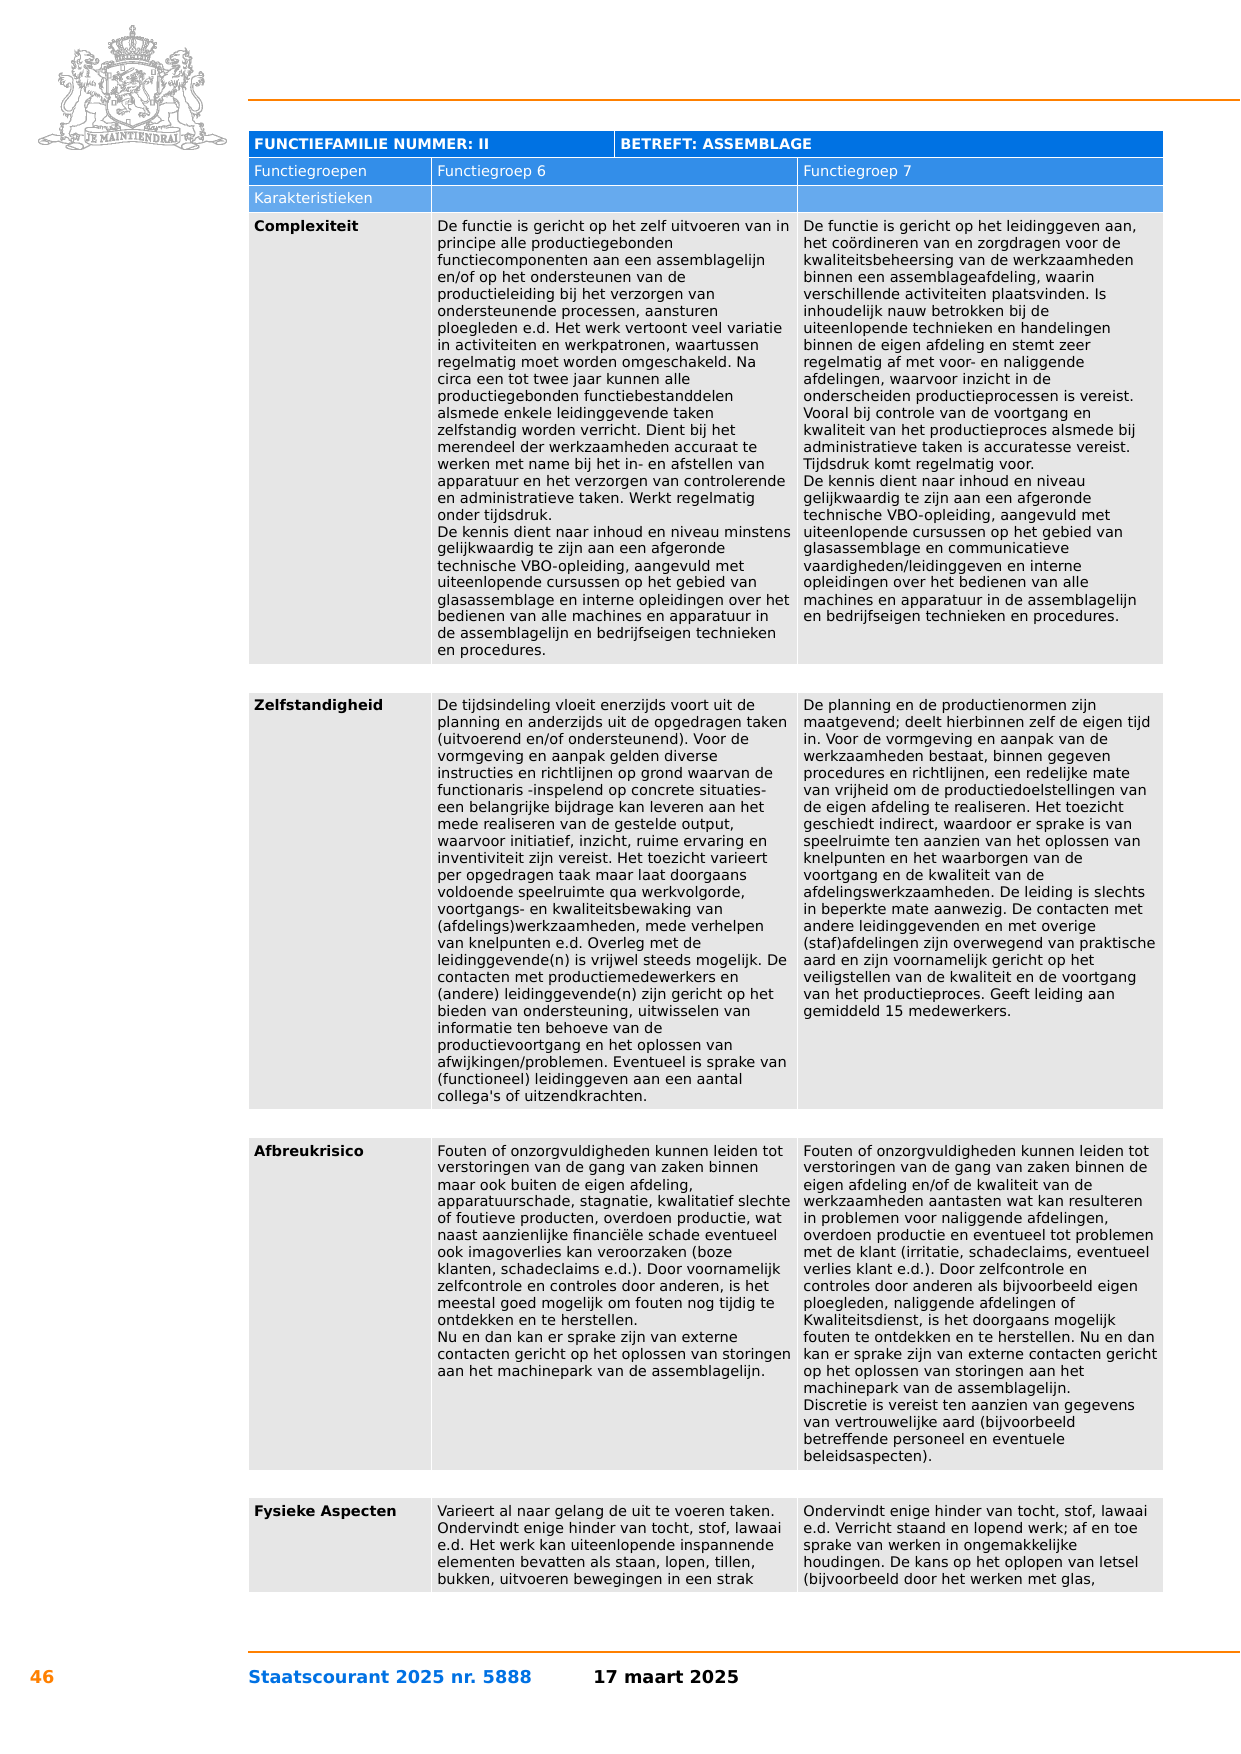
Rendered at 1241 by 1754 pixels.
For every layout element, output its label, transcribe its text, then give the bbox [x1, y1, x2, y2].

table_cell [798, 186, 1163, 212]
table_cell Complexiteit [249, 213, 431, 664]
table_cell [432, 1471, 797, 1497]
table_cell De functie is gericht op het zelf uitvoeren van in principe alle productiegebonden functiecomponenten aan een assemblagelijn en/of op het ondersteunen van de productieleiding bij het verzorgen van ondersteunende processen, aansturen ploegleden e.d. Het werk vertoont veel variatie in activiteiten en werkpatronen, waartussen regelmatig moet worden omgeschakeld. Na circa een tot twee jaar kunnen alle productiegebonden functiebestanddelen alsmede enkele leidinggevende taken zelfstandig worden verricht. Dient bij het merendeel der werkzaamheden accuraat te werken met name bij het in- en afstellen van apparatuur en het verzorgen van controlerende en administratieve taken. Werkt regelmatig onder tijdsdruk. De kennis dient naar inhoud en niveau minstens gelijkwaardig te zijn aan een afgeronde technische VBO-opleiding, aangevuld met uiteenlopende cursussen op het gebied van glasassemblage en interne opleidingen over het bedienen van alle machines en apparatuur in de assemblagelijn en bedrijfseigen technieken en procedures. [432, 213, 797, 664]
table_cell Functiegroepen [249, 158, 431, 185]
table_cell Varieert al naar gelang de uit te voeren taken. Ondervindt enige hinder van tocht, stof, lawaai e.d. Het werk kan uiteenlopende inspannende elementen bevatten als staan, lopen, tillen, bukken, uitvoeren bewegingen in een strak [432, 1498, 797, 1592]
table_cell [798, 1471, 1163, 1497]
table_cell [432, 665, 797, 691]
table_cell Karakteristieken [249, 186, 431, 212]
table_cell [249, 665, 431, 691]
table_cell [432, 1110, 797, 1137]
table_cell De planning en de productienormen zijn maatgevend; deelt hierbinnen zelf de eigen tijd in. Voor de vormgeving en aanpak van de werkzaamheden bestaat, binnen gegeven procedures en richtlijnen, een redelijke mate van vrijheid om de productiedoelstellingen van de eigen afdeling te realiseren. Het toezicht geschiedt indirect, waardoor er sprake is van speelruimte ten aanzien van het oplossen van knelpunten en het waarborgen van de voortgang en de kwaliteit van de afdelingswerkzaamheden. De leiding is slechts in beperkte mate aanwezig. De contacten met andere leidinggevenden en met overige (staf)afdelingen zijn overwegend van praktische aard en zijn voornamelijk gericht op het veiligstellen van de kwaliteit en de voortgang van het productieproces. Geeft leiding aan gemiddeld 15 medewerkers. [798, 693, 1163, 1109]
table_cell [798, 1110, 1163, 1137]
table_cell [798, 665, 1163, 691]
table_cell Zelfstandigheid [249, 693, 431, 1109]
table_cell [249, 1471, 431, 1497]
table_cell De functie is gericht op het leidinggeven aan, het coördineren van en zorgdragen voor de kwaliteitsbeheersing van de werkzaamheden binnen een assemblageafdeling, waarin verschillende activiteiten plaatsvinden. Is inhoudelijk nauw betrokken bij de uiteenlopende technieken en handelingen binnen de eigen afdeling en stemt zeer regelmatig af met voor- en naliggende afdelingen, waarvoor inzicht in de onderscheiden productieprocessen is vereist. Vooral bij controle van de voortgang en kwaliteit van het productieproces alsmede bij administratieve taken is accuratesse vereist. Tijdsdruk komt regelmatig voor. De kennis dient naar inhoud en niveau gelijkwaardig te zijn aan een afgeronde technische VBO-opleiding, aangevuld met uiteenlopende cursussen op het gebied van glasassemblage en communicatieve vaardigheden/leidinggeven en interne opleidingen over het bedienen van alle machines en apparatuur in de assemblagelijn en bedrijfseigen technieken en procedures. [798, 213, 1163, 664]
table_header BETREFT: ASSEMBLAGE [615, 131, 1163, 157]
table_cell [249, 1110, 431, 1137]
table_cell De tijdsindeling vloeit enerzijds voort uit de planning en anderzijds uit de opgedragen taken (uitvoerend en/of ondersteunend). Voor de vormgeving en aanpak gelden diverse instructies en richtlijnen op grond waarvan de functionaris -inspelend op concrete situaties- een belangrijke bijdrage kan leveren aan het mede realiseren van de gestelde output, waarvoor initiatief, inzicht, ruime ervaring en inventiviteit zijn vereist. Het toezicht varieert per opgedragen taak maar laat doorgaans voldoende speelruimte qua werkvolgorde, voortgangs- en kwaliteitsbewaking van (afdelings)werkzaamheden, mede verhelpen van knelpunten e.d. Overleg met de leidinggevende(n) is vrijwel steeds mogelijk. De contacten met productiemedewerkers en (andere) leidinggevende(n) zijn gericht op het bieden van ondersteuning, uitwisselen van informatie ten behoeve van de productievoortgang en het oplossen van afwijkingen/problemen. Eventueel is sprake van (functioneel) leidinggeven aan een aantal collega's of uitzendkrachten. [432, 693, 797, 1109]
table_cell [432, 186, 797, 212]
table_cell Fouten of onzorgvuldigheden kunnen leiden tot verstoringen van de gang van zaken binnen maar ook buiten de eigen afdeling, apparatuurschade, stagnatie, kwalitatief slechte of foutieve producten, overdoen productie, wat naast aanzienlijke financiële schade eventueel ook imagoverlies kan veroorzaken (boze klanten, schadeclaims e.d.). Door voornamelijk zelfcontrole en controles door anderen, is het meestal goed mogelijk om fouten nog tijdig te ontdekken en te herstellen. Nu en dan kan er sprake zijn van externe contacten gericht op het oplossen van storingen aan het machinepark van de assemblagelijn. [432, 1138, 797, 1470]
table_cell Functiegroep 7 [798, 158, 1163, 185]
table_cell Ondervindt enige hinder van tocht, stof, lawaai e.d. Verricht staand en lopend werk; af en toe sprake van werken in ongemakkelijke houdingen. De kans op het oplopen van letsel (bijvoorbeeld door het werken met glas, [798, 1498, 1163, 1592]
table_cell Fouten of onzorgvuldigheden kunnen leiden tot verstoringen van de gang van zaken binnen de eigen afdeling en/of de kwaliteit van de werkzaamheden aantasten wat kan resulteren in problemen voor naliggende afdelingen, overdoen productie en eventueel tot problemen met de klant (irritatie, schadeclaims, eventueel verlies klant e.d.). Door zelfcontrole en controles door anderen als bijvoorbeeld eigen ploegleden, naliggende afdelingen of Kwaliteitsdienst, is het doorgaans mogelijk fouten te ontdekken en te herstellen. Nu en dan kan er sprake zijn van externe contacten gericht op het oplossen van storingen aan het machinepark van de assemblagelijn. Discretie is vereist ten aanzien van gegevens van vertrouwelijke aard (bijvoorbeeld betreffende personeel en eventuele beleidsaspecten). [798, 1138, 1163, 1470]
table_cell Functiegroep 6 [432, 158, 797, 185]
table_cell Afbreukrisico [249, 1138, 431, 1470]
picture [38, 25, 227, 150]
table_header FUNCTIEFAMILIE NUMMER: II [249, 131, 614, 157]
table_cell Fysieke Aspecten [249, 1498, 431, 1592]
